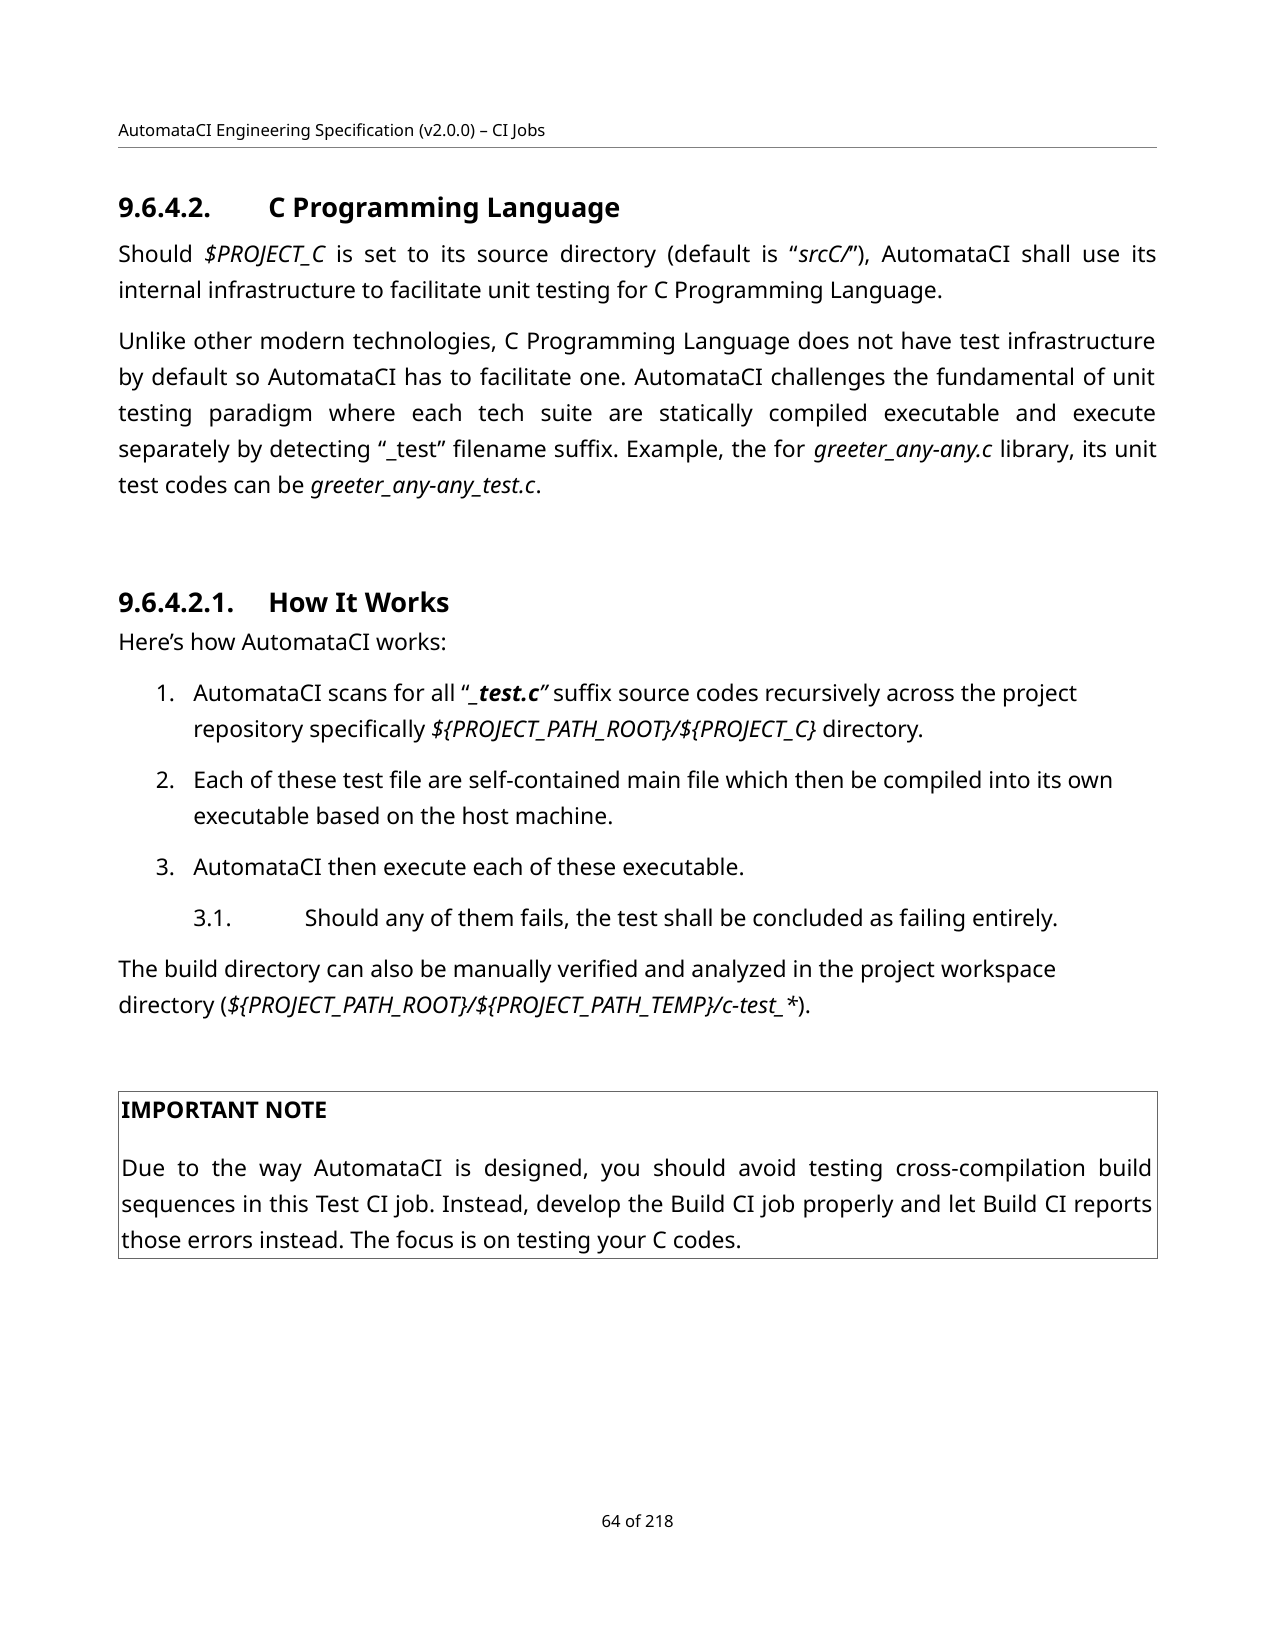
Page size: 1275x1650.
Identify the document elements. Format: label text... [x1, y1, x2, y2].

subtitle C Programming Language [118, 189, 1157, 226]
text The build directory can also be manually verified and analyzed in the project workspace directory (${PROJECT_PATH_ROOT}/${PROJECT_PATH_TEMP}/c-test_*). [118, 953, 1157, 1020]
text Here’s how AutomataCI works: [118, 626, 1157, 658]
list Each of these test file are self-contained main file which then be compiled into its own executable based on the host machine. [156, 764, 1157, 831]
text IMPORTANT NOTE [119, 1092, 1157, 1125]
list Should any of them fails, the test shall be concluded as failing entirely. [193, 902, 1157, 933]
subtitle How It Works [118, 583, 1157, 620]
text Due to the way AutomataCI is designed, you should avoid testing cross-compilation build sequences in this Test CI job. Instead, develop the Build CI job properly and let Build CI reports those errors instead. The focus is on testing your C codes. [119, 1149, 1157, 1258]
text Unlike other modern technologies, C Programming Language does not have test infrastructure by default so AutomataCI has to facilitate one. AutomataCI challenges the fundamental of unit testing paradigm where each tech suite are statically compiled executable and execute separately by detecting “_test” filename suffix. Example, the for greeter_any-any.c library, its unit test codes can be greeter_any-any_test.c. [118, 325, 1157, 500]
list AutomataCI scans for all “_test.c” suffix source codes recursively across the project repository specifically ${PROJECT_PATH_ROOT}/${PROJECT_C} directory. [156, 677, 1157, 744]
text Should $PROJECT_C is set to its source directory (default is “srcC/”), AutomataCI shall use its internal infrastructure to facilitate unit testing for C Programming Language. [118, 238, 1157, 305]
list AutomataCI then execute each of these executable. [156, 851, 1157, 882]
